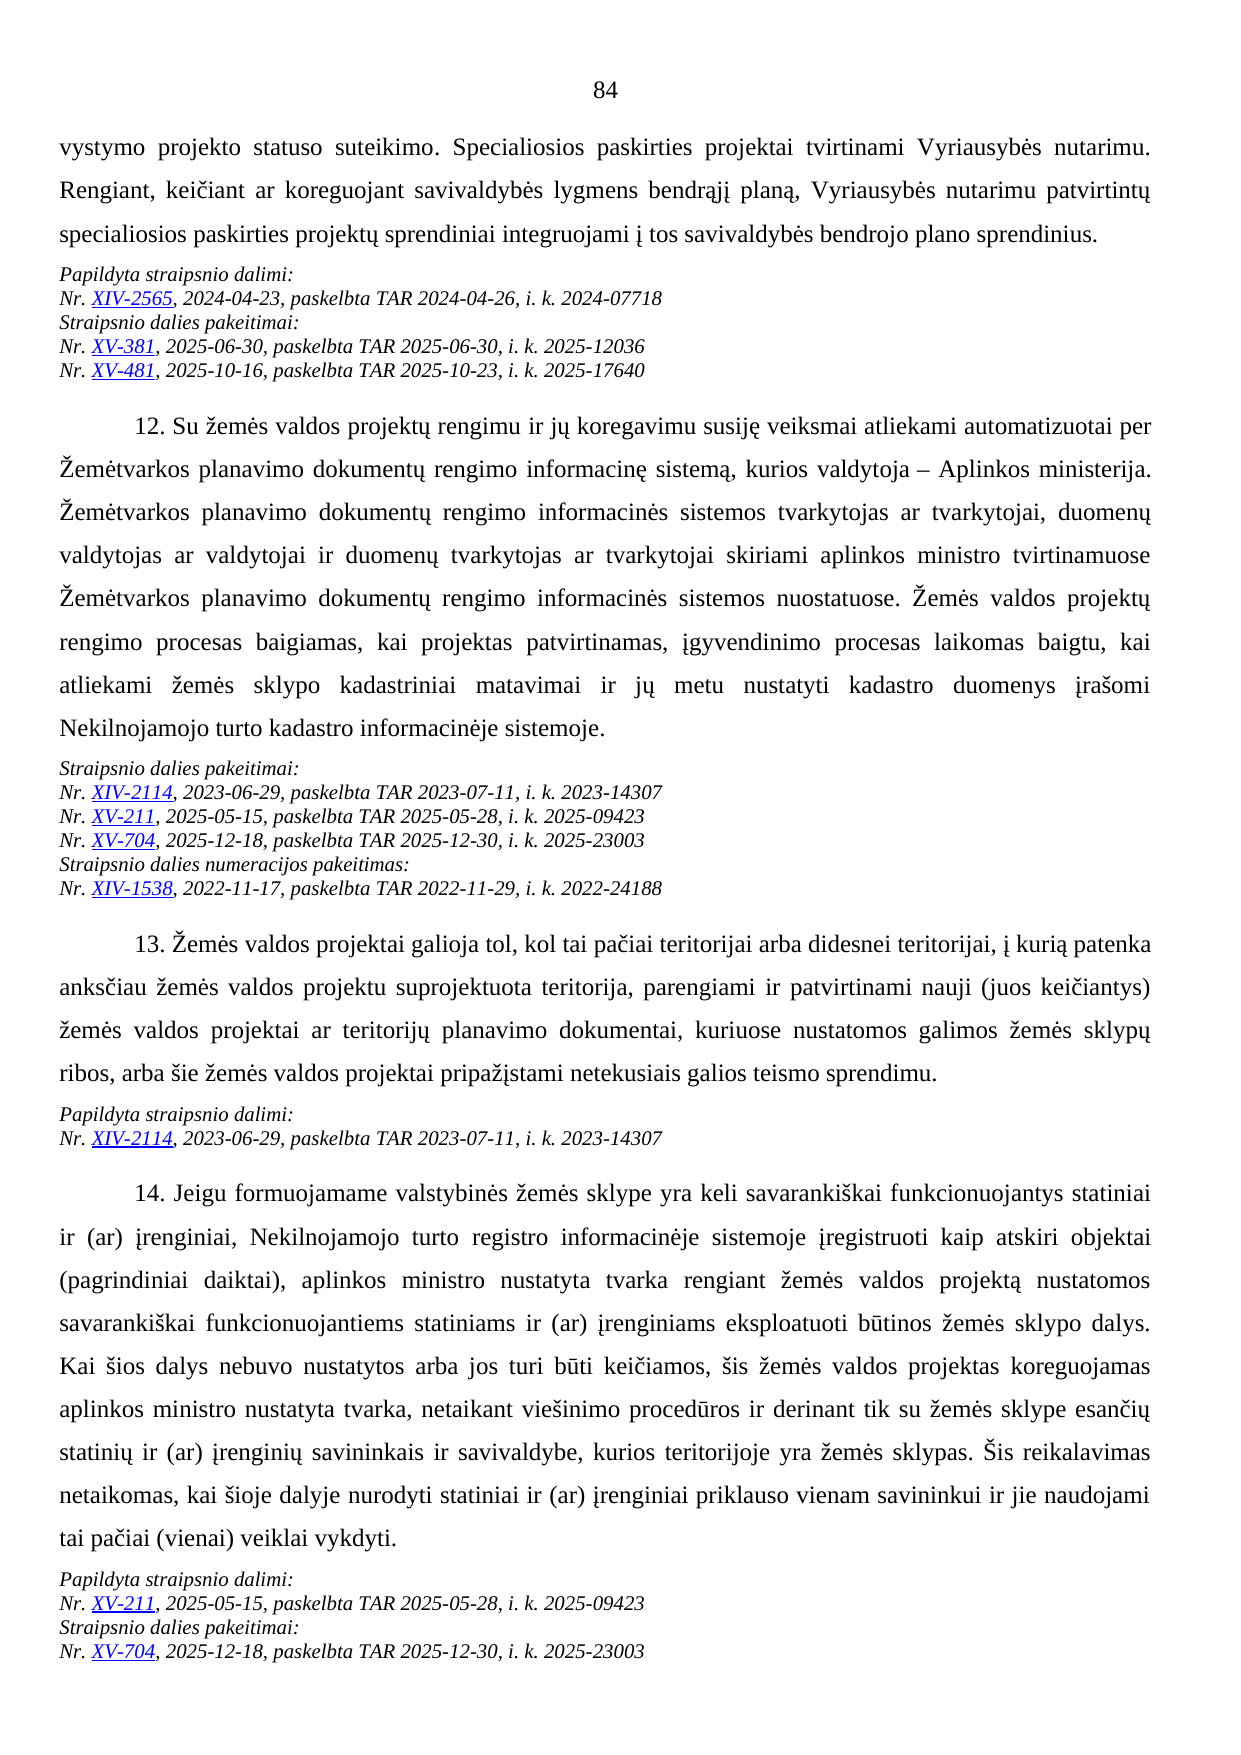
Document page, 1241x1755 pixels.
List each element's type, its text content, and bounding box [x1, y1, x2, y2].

text Papildyta straipsnio dalimi: [59, 1567, 1152, 1591]
text Nr. XV-481, 2025-10-16, paskelbta TAR 2025-10-23, i. k. 2025-17640 [59, 358, 1152, 382]
text Nr. XV-704, 2025-12-18, paskelbta TAR 2025-12-30, i. k. 2025-23003 [59, 1639, 1152, 1663]
text Papildyta straipsnio dalimi: [59, 262, 1152, 286]
text Nr. XIV-2114, 2023-06-29, paskelbta TAR 2023-07-11, i. k. 2023-14307 [59, 1126, 1152, 1150]
text Nr. XV-211, 2025-05-15, paskelbta TAR 2025-05-28, i. k. 2025-09423 [59, 804, 1152, 828]
text Nr. XV-211, 2025-05-15, paskelbta TAR 2025-05-28, i. k. 2025-09423 [59, 1591, 1152, 1615]
text Straipsnio dalies pakeitimai: [59, 1615, 1152, 1639]
text 12. Su žemės valdos projektų rengimu ir jų koregavimu susiję veiksmai atliekami automatizuotai per Žemėtvarkos planavimo dokumentų rengimo informacinę sistemą, kurios valdytoja – Aplinkos ministerija. Žemėtvarkos planavimo dokumentų rengimo informacinės sistemos tvarkytojas ar tvarkytojai, duomenų valdytojas ar valdytojai ir duomenų tvarkytojas ar tvarkytojai skiriami aplinkos ministro tvirtinamuose Žemėtvarkos planavimo dokumentų rengimo informacinės sistemos nuostatuose. Žemės valdos projektų rengimo procesas baigiamas, kai projektas patvirtinamas, įgyvendinimo procesas laikomas baigtu, kai atliekami žemės sklypo kadastriniai matavimai ir jų metu nustatyti kadastro duomenys įrašomi Nekilnojamojo turto kadastro informacinėje sistemoje. [59, 411, 1152, 742]
text Nr. XIV-2565, 2024-04-23, paskelbta TAR 2024-04-26, i. k. 2024-07718 [59, 286, 1152, 310]
text 14. Jeigu formuojamame valstybinės žemės sklype yra keli savarankiškai funkcionuojantys statiniai ir (ar) įrenginiai, Nekilnojamojo turto registro informacinėje sistemoje įregistruoti kaip atskiri objektai (pagrindiniai daiktai), aplinkos ministro nustatyta tvarka rengiant žemės valdos projektą nustatomos savarankiškai funkcionuojantiems statiniams ir (ar) įrenginiams eksploatuoti būtinos žemės sklypo dalys. Kai šios dalys nebuvo nustatytos arba jos turi būti keičiamos, šis žemės valdos projektas koreguojamas aplinkos ministro nustatyta tvarka, netaikant viešinimo procedūros ir derinant tik su žemės sklype esančių statinių ir (ar) įrenginių savininkais ir savivaldybe, kurios teritorijoje yra žemės sklypas. Šis reikalavimas netaikomas, kai šioje dalyje nurodyti statiniai ir (ar) įrenginiai priklauso vienam savininkui ir jie naudojami tai pačiai (vienai) veiklai vykdyti. [59, 1178, 1152, 1552]
text 13. Žemės valdos projektai galioja tol, kol tai pačiai teritorijai arba didesnei teritorijai, į kurią patenka anksčiau žemės valdos projektu suprojektuota teritorija, parengiami ir patvirtinami nauji (juos keičiantys) žemės valdos projektai ar teritorijų planavimo dokumentai, kuriuose nustatomos galimos žemės sklypų ribos, arba šie žemės valdos projektai pripažįstami netekusiais galios teismo sprendimu. [59, 929, 1152, 1087]
text Nr. XV-381, 2025-06-30, paskelbta TAR 2025-06-30, i. k. 2025-12036 [59, 334, 1152, 358]
text vystymo projekto statuso suteikimo. Specialiosios paskirties projektai tvirtinami Vyriausybės nutarimu. Rengiant, keičiant ar koreguojant savivaldybės lygmens bendrąjį planą, Vyriausybės nutarimu patvirtintų specialiosios paskirties projektų sprendiniai integruojami į tos savivaldybės bendrojo plano sprendinius. [59, 132, 1152, 247]
text Straipsnio dalies pakeitimai: [59, 756, 1152, 780]
text Nr. XIV-1538, 2022-11-17, paskelbta TAR 2022-11-29, i. k. 2022-24188 [59, 876, 1152, 900]
text Papildyta straipsnio dalimi: [59, 1102, 1152, 1126]
text Straipsnio dalies numeracijos pakeitimas: [59, 852, 1152, 876]
text Nr. XV-704, 2025-12-18, paskelbta TAR 2025-12-30, i. k. 2025-23003 [59, 828, 1152, 852]
text Straipsnio dalies pakeitimai: [59, 310, 1152, 334]
text Nr. XIV-2114, 2023-06-29, paskelbta TAR 2023-07-11, i. k. 2023-14307 [59, 780, 1152, 804]
